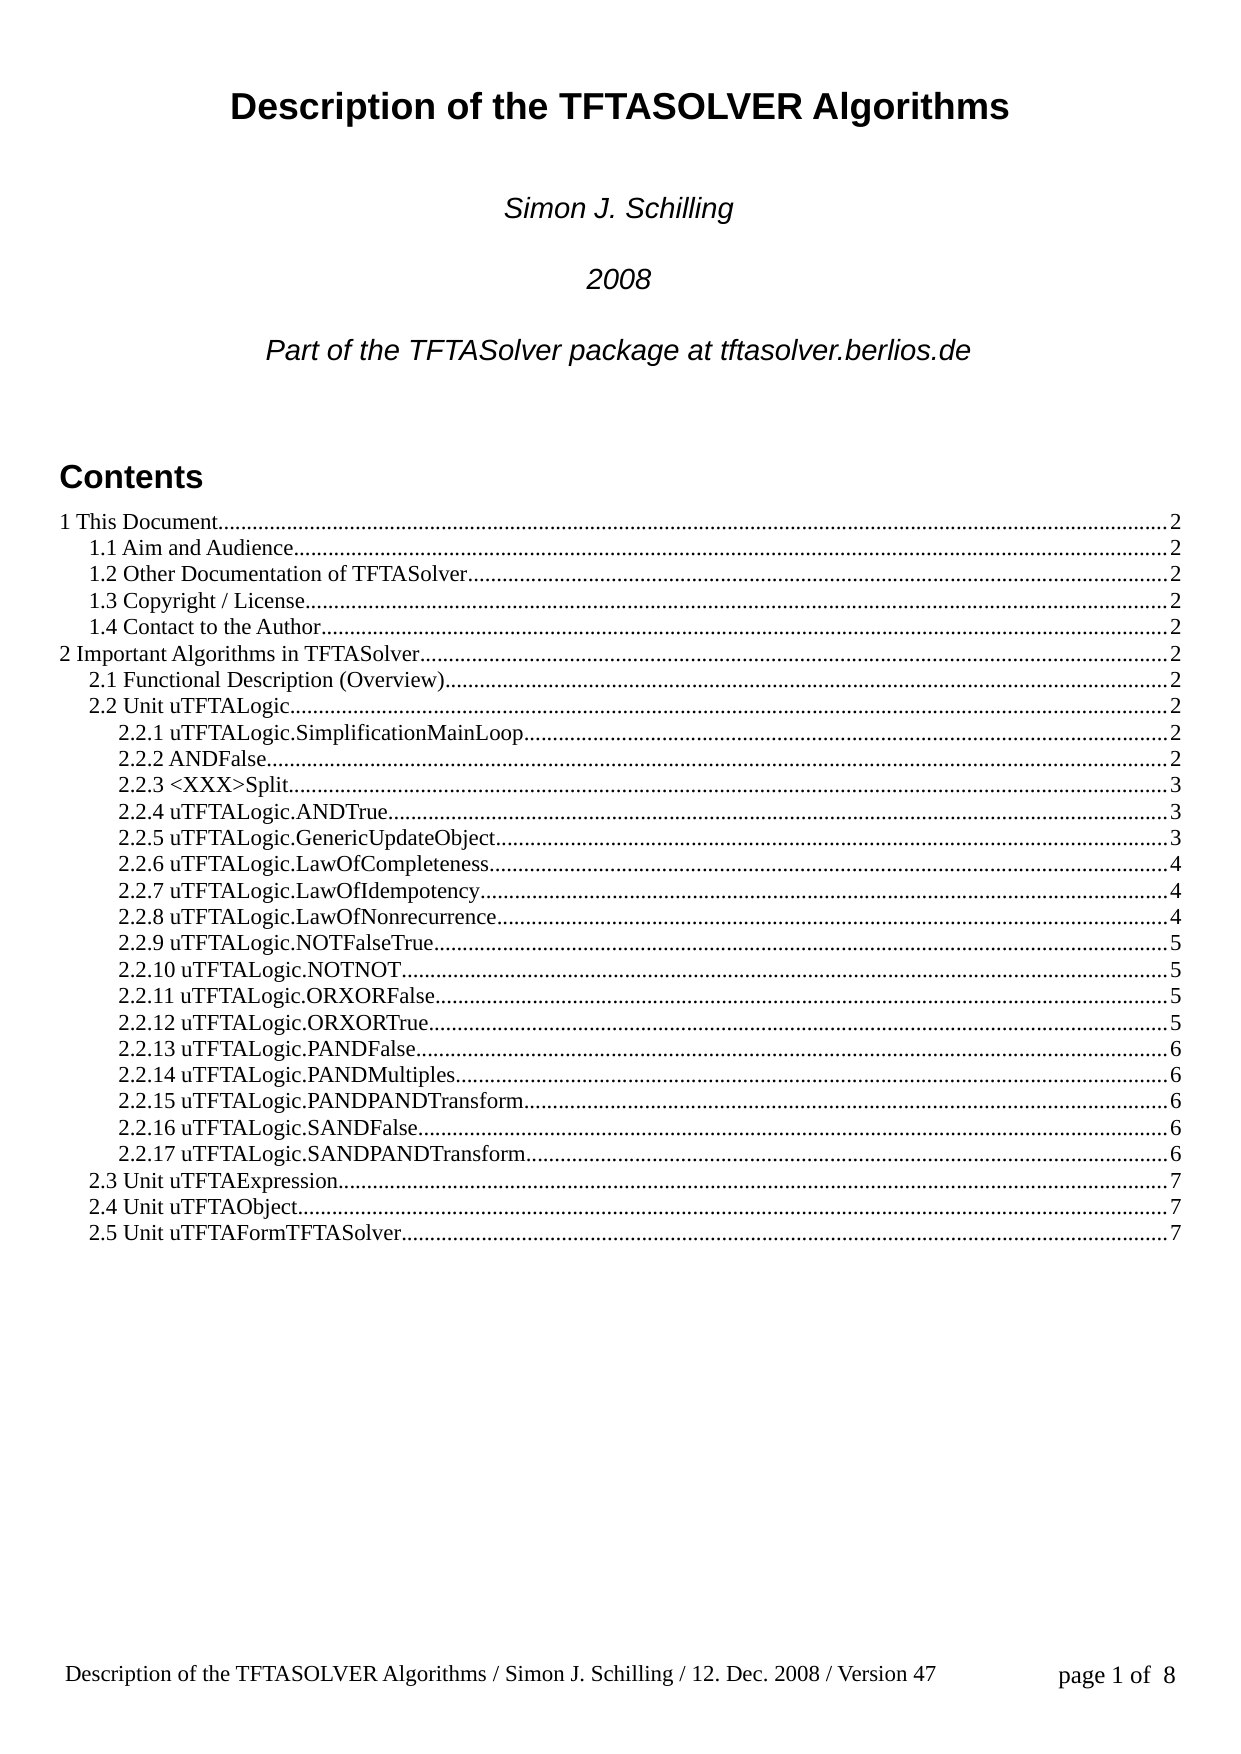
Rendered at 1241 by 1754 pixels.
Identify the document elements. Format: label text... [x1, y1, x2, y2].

text 2.2.8 uTFTALogic.LawOfNonrecurrence 4 [118, 903, 1181, 929]
text 2.2.2 ANDFalse 2 [118, 745, 1181, 771]
text 2.2.3 <XXX>Split 3 [118, 771, 1181, 798]
text 1.3 Copyright / License 2 [88, 587, 1181, 613]
text 2.2.7 uTFTALogic.LawOfIdempotency 4 [118, 877, 1181, 903]
text 1.2 Other Documentation of TFTASolver 2 [88, 561, 1181, 587]
text 2.1 Functional Description (Overview) 2 [88, 666, 1181, 692]
text 2.2.4 uTFTALogic.ANDTrue 3 [118, 798, 1181, 824]
text 2.2 Unit uTFTALogic 2 [88, 692, 1181, 719]
text 1.1 Aim and Audience 2 [88, 534, 1181, 561]
text 2.2.12 uTFTALogic.ORXORTrue 5 [118, 1008, 1181, 1035]
subtitle 2008 [59, 262, 1181, 296]
subtitle Contents [59, 457, 1181, 495]
text 2.2.14 uTFTALogic.PANDMultiples 6 [118, 1061, 1181, 1088]
text 1 This Document 2 [59, 508, 1181, 534]
text 2 Important Algorithms in TFTASolver 2 [59, 639, 1181, 666]
text 2.3 Unit uTFTAExpression 7 [88, 1167, 1181, 1193]
title Description of the TFTASOLVER Algorithms [59, 84, 1181, 127]
subtitle Part of the TFTASolver package at tftasolver.berlios.de [59, 333, 1181, 367]
text 2.5 Unit uTFTAFormTFTASolver 7 [88, 1219, 1181, 1246]
text 2.2.17 uTFTALogic.SANDPANDTransform 6 [118, 1140, 1181, 1167]
subtitle Simon J. Schilling [59, 191, 1181, 224]
text 2.2.5 uTFTALogic.GenericUpdateObject 3 [118, 824, 1181, 850]
text 2.2.15 uTFTALogic.PANDPANDTransform 6 [118, 1088, 1181, 1114]
text 2.2.13 uTFTALogic.PANDFalse 6 [118, 1035, 1181, 1061]
text 2.2.6 uTFTALogic.LawOfCompleteness 4 [118, 850, 1181, 877]
text 2.2.9 uTFTALogic.NOTFalseTrue 5 [118, 929, 1181, 956]
text 2.2.16 uTFTALogic.SANDFalse 6 [118, 1114, 1181, 1140]
text 1.4 Contact to the Author 2 [88, 613, 1181, 639]
text 2.2.11 uTFTALogic.ORXORFalse 5 [118, 982, 1181, 1008]
text 2.2.1 uTFTALogic.SimplificationMainLoop 2 [118, 719, 1181, 745]
text 2.2.10 uTFTALogic.NOTNOT 5 [118, 956, 1181, 982]
text 2.4 Unit uTFTAObject 7 [88, 1193, 1181, 1219]
